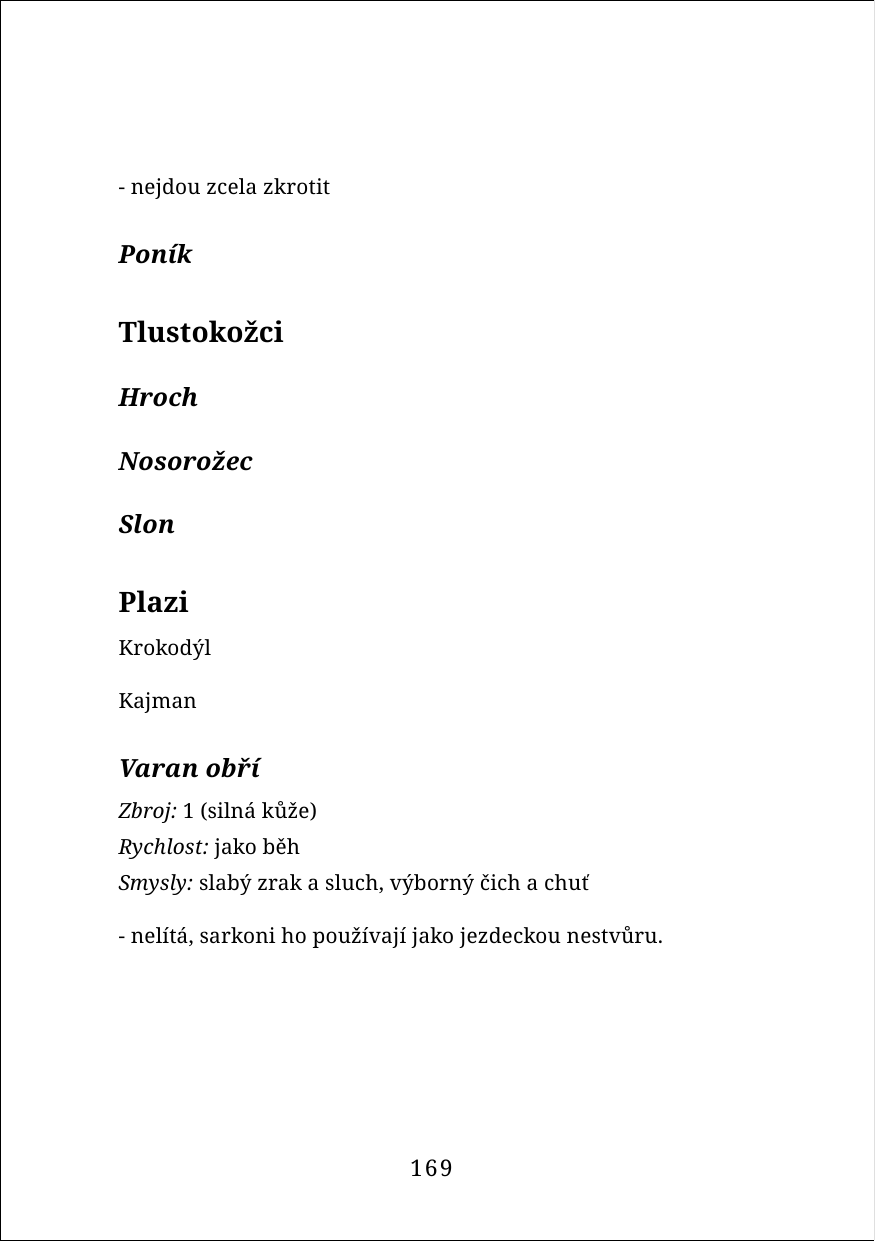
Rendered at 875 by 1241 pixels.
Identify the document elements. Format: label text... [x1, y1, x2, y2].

text Rychlost: jako běh [118, 832, 756, 861]
subtitle Plazi [118, 582, 756, 621]
text - nelítá, sarkoni ho používají jako jezdeckou nestvůru. [118, 921, 756, 949]
subtitle Varan obří [118, 751, 756, 785]
text Kajman [118, 686, 756, 714]
subtitle Hroch [118, 380, 756, 414]
subtitle Nosorožec [118, 443, 756, 478]
text Smysly: slabý zrak a sluch, výborný čich a chuť [118, 868, 756, 896]
subtitle Tlustokožci [118, 312, 756, 351]
text - nejdou zcela zkrotit [118, 172, 756, 200]
text Zbroj: 1 (silná kůže) [118, 797, 756, 825]
subtitle Poník [118, 237, 756, 271]
subtitle Slon [118, 507, 756, 541]
text Krokodýl [118, 633, 756, 661]
